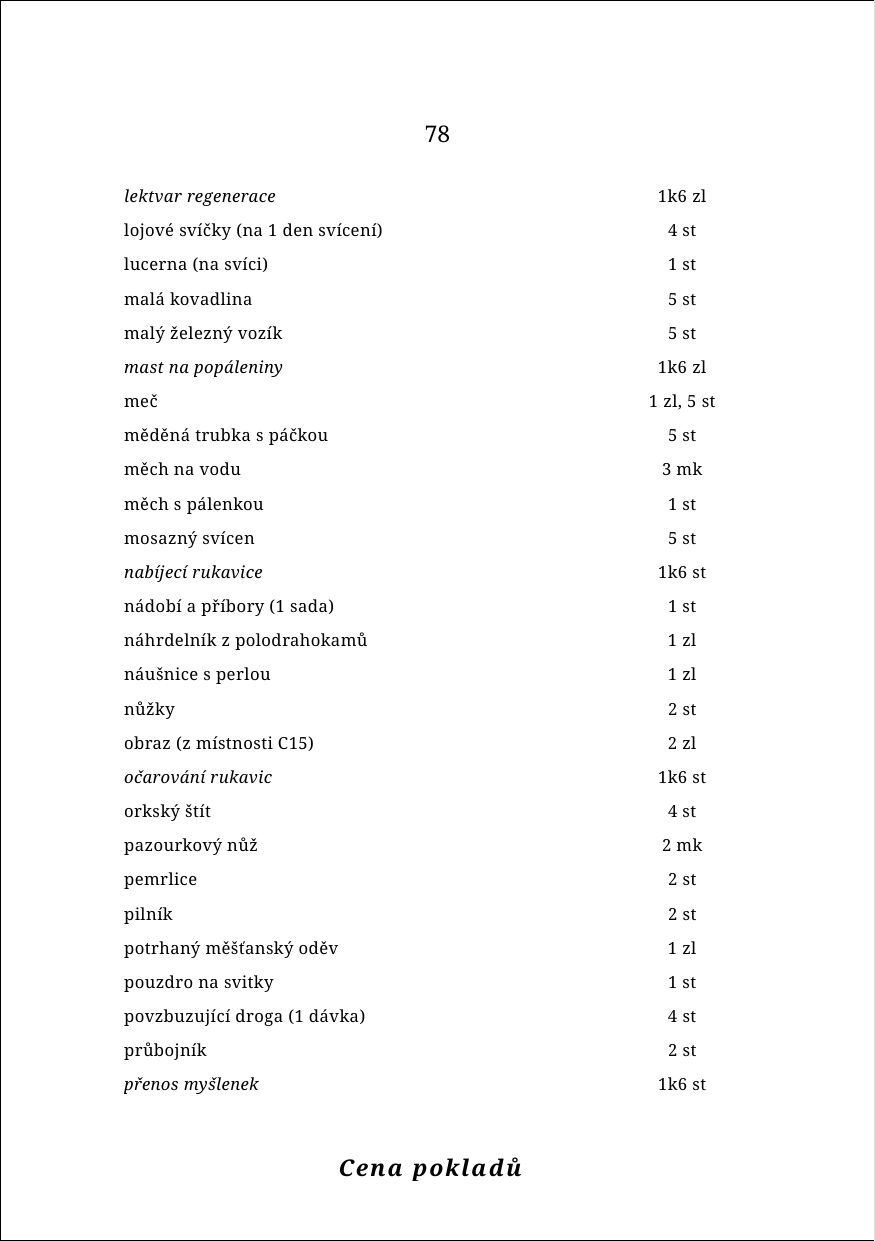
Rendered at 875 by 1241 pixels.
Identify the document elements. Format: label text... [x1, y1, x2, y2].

table_cell meč [118, 384, 608, 418]
table_cell 1 st [608, 589, 756, 623]
table_cell přenos myšlenek [118, 1067, 608, 1101]
table_cell 1k6 st [608, 555, 756, 589]
table_cell pilník [118, 896, 608, 931]
table_cell 2 st [608, 691, 756, 726]
table_cell 5 st [608, 521, 756, 555]
table_cell 1 zl [608, 623, 756, 657]
table_cell mast na popáleniny [118, 350, 608, 384]
table_cell 1k6 st [608, 760, 756, 794]
table_cell 1k6 st [608, 1067, 756, 1101]
table_cell průbojník [118, 1033, 608, 1067]
table_cell pazourkový nůž [118, 828, 608, 862]
table_cell pouzdro na svitky [118, 965, 608, 999]
table_cell 5 st [608, 316, 756, 350]
table_cell 4 st [608, 999, 756, 1033]
table_cell 1 zl [608, 657, 756, 691]
table_cell 2 mk [608, 828, 756, 862]
table_cell nůžky [118, 691, 608, 726]
table_cell pemrlice [118, 862, 608, 896]
table_cell 1 st [608, 486, 756, 521]
table_cell náušnice s perlou [118, 657, 608, 691]
table_cell měděná trubka s páčkou [118, 418, 608, 452]
table_cell měch na vodu [118, 452, 608, 486]
table_cell 1 st [608, 965, 756, 999]
table_cell 4 st [608, 213, 756, 247]
table_cell orkský štít [118, 794, 608, 828]
table_cell 5 st [608, 281, 756, 316]
table_cell 5 st [608, 418, 756, 452]
table_cell 1 st [608, 247, 756, 281]
table_cell lucerna (na svíci) [118, 247, 608, 281]
table_cell 2 st [608, 1033, 756, 1067]
table_cell lektvar regenerace [118, 179, 608, 213]
table_cell malá kovadlina [118, 281, 608, 316]
table_cell 2 st [608, 896, 756, 931]
table_cell nádobí a příbory (1 sada) [118, 589, 608, 623]
table_cell 2 zl [608, 726, 756, 760]
table_cell náhrdelník z polodrahokamů [118, 623, 608, 657]
table_cell 1 zl, 5 st [608, 384, 756, 418]
table_cell malý železný vozík [118, 316, 608, 350]
table_cell potrhaný měšťanský oděv [118, 931, 608, 965]
table_cell nabíjecí rukavice [118, 555, 608, 589]
table_cell 1 zl [608, 931, 756, 965]
table_cell 1k6 zl [608, 350, 756, 384]
table_cell očarování rukavic [118, 760, 608, 794]
table_cell mosazný svícen [118, 521, 608, 555]
table_cell obraz (z⁠ místnosti C15) [118, 726, 608, 760]
table_cell povzbuzující droga (1 dávka) [118, 999, 608, 1033]
table_cell lojové svíčky (na 1 den svícení) [118, 213, 608, 247]
table_cell 2 st [608, 862, 756, 896]
table_cell 1k6 zl [608, 179, 756, 213]
table_cell 4 st [608, 794, 756, 828]
table_cell měch s⁠ pálenkou [118, 486, 608, 521]
table_cell 3 mk [608, 452, 756, 486]
